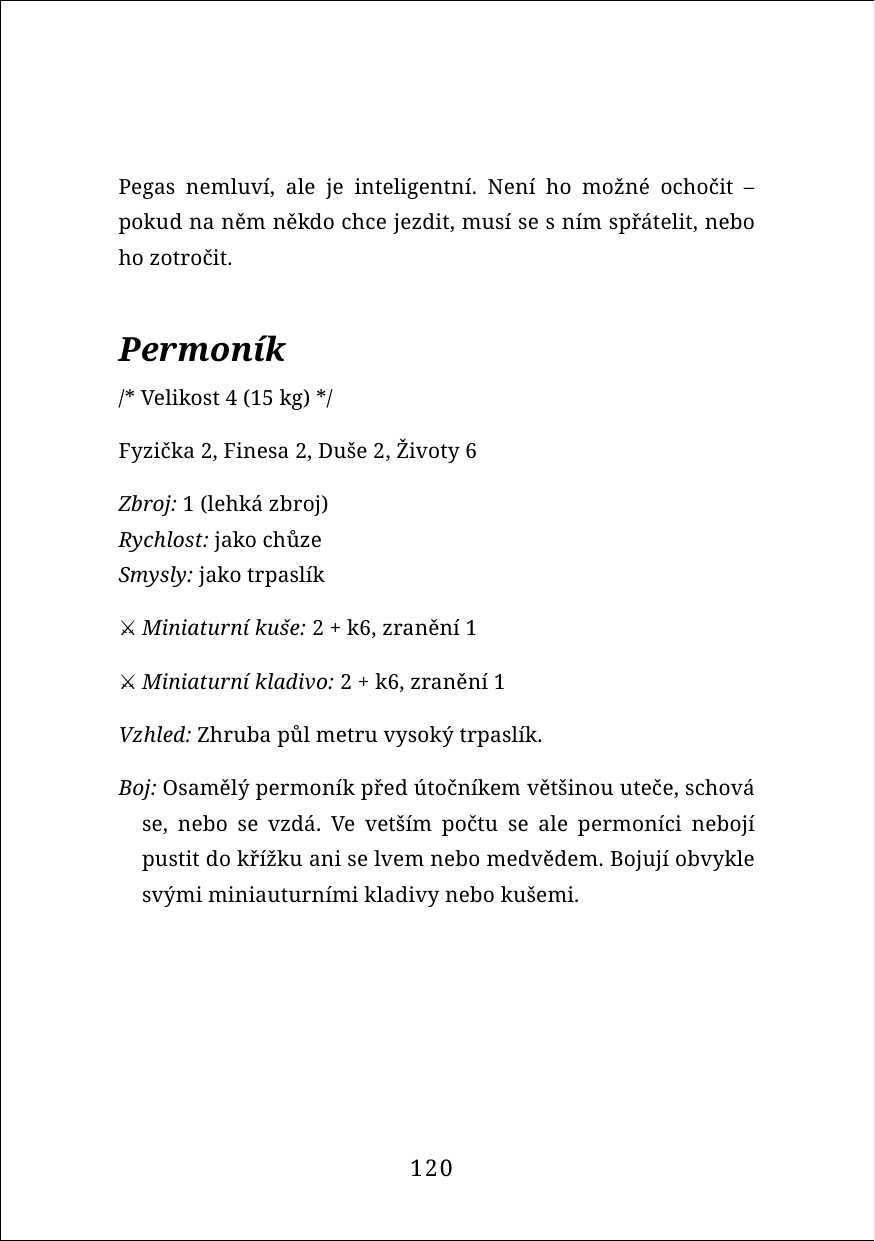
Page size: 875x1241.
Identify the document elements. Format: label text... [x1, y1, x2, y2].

text ⚔ Miniaturní kuše: 2 + k6, zranění 1 [118, 613, 756, 642]
text /* Velikost 4 (15 kg) */ [118, 383, 756, 411]
text ⚔ Miniaturní kladivo: 2 + k6, zranění 1 [118, 667, 756, 695]
text Smysly: jako trpaslík [118, 560, 756, 589]
text Rychlost: jako chůze [118, 525, 756, 553]
subtitle Permoník [118, 326, 756, 371]
text Zbroj: 1 (lehká zbroj) [118, 489, 756, 518]
text Vzhled: Zhruba půl metru vysoký trpaslík. [118, 720, 756, 748]
text Pegas nemluví, ale je inteligentní. Není ho možné ochočit – pokud na něm někdo chce jezdit, musí se s ním spřátelit, nebo ho zotročit. [118, 172, 756, 271]
text Boj: Osamělý permoník před útočníkem většinou uteče, schová se, nebo se vzdá. Ve vetším počtu se ale permoníci nebojí pustit do křížku ani se lvem nebo medvědem. Bojují obvykle svými miniauturními kladivy nebo kušemi. [118, 773, 756, 908]
text Fyzička 2, Finesa 2, Duše 2, Životy 6 [118, 436, 756, 464]
